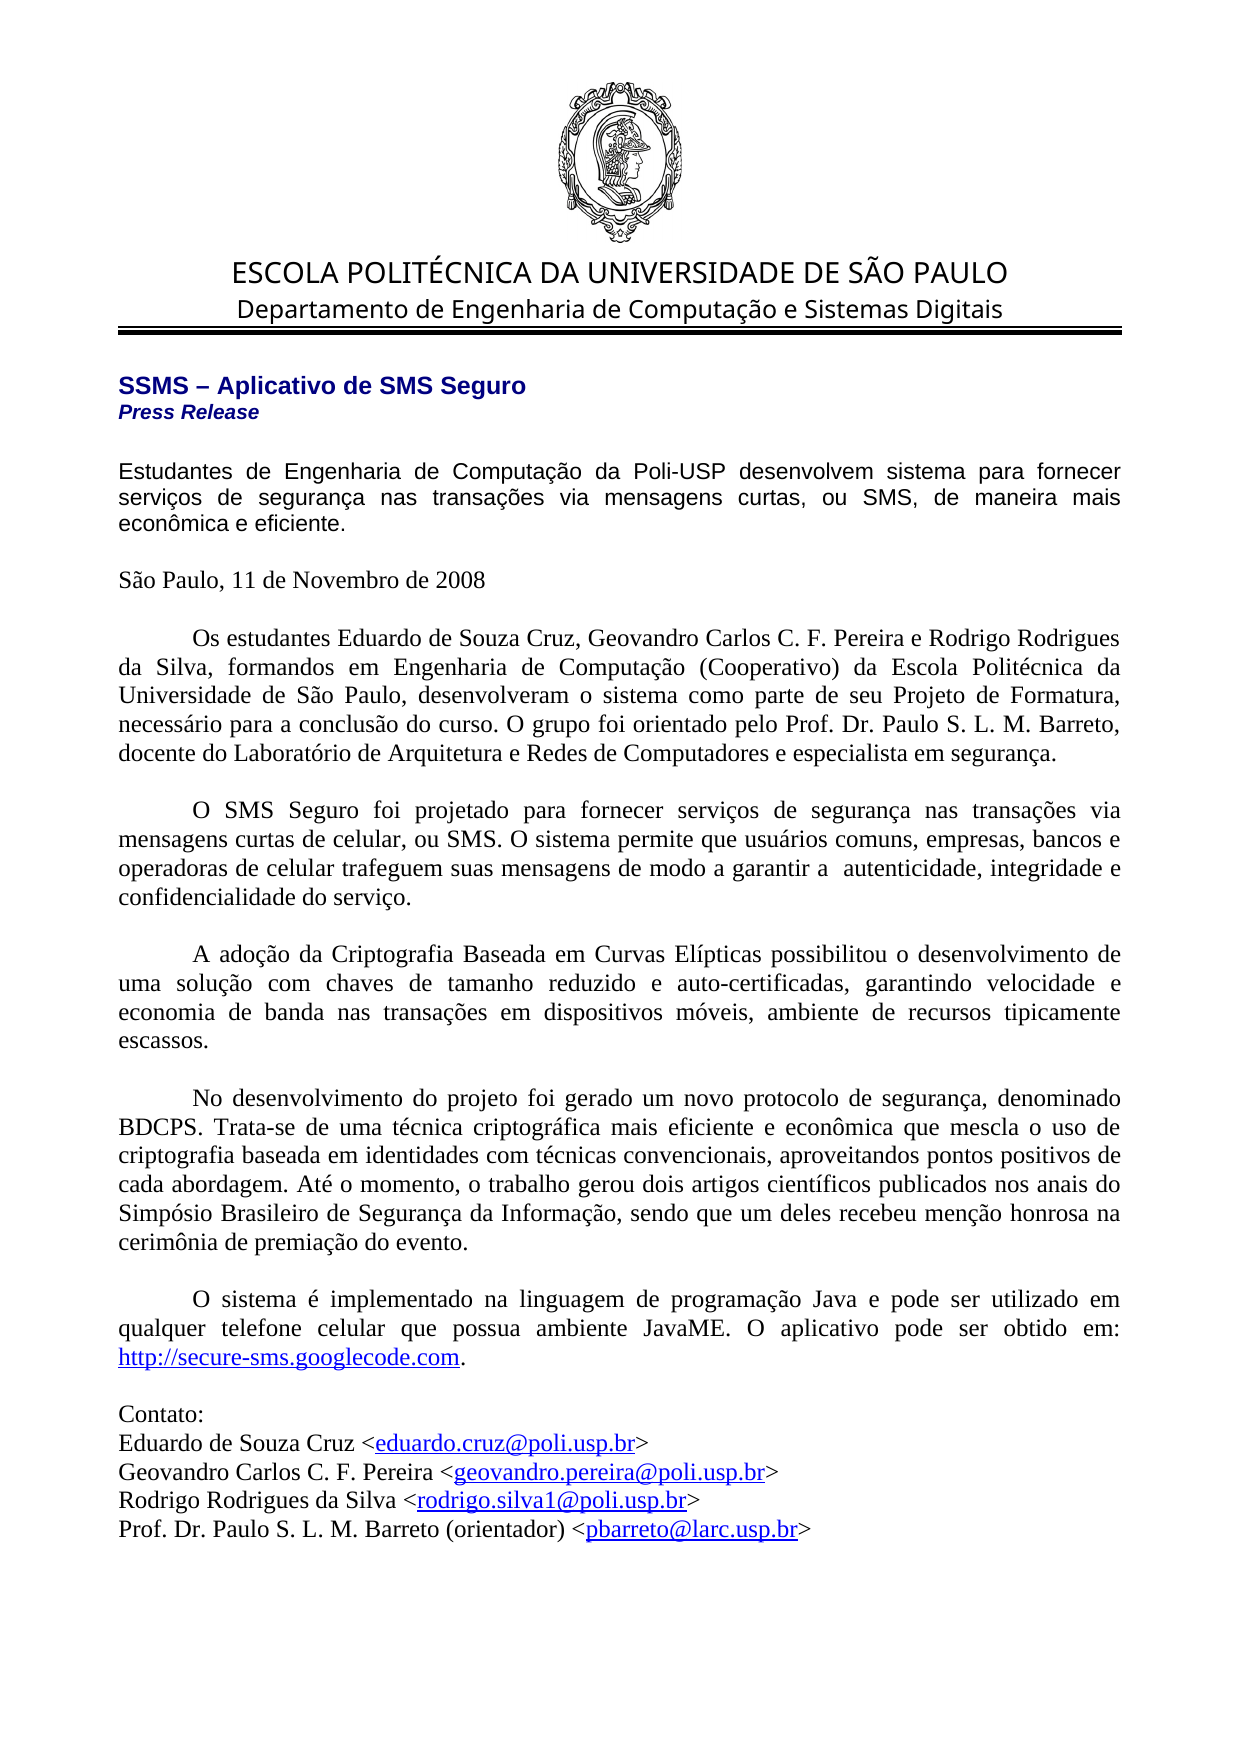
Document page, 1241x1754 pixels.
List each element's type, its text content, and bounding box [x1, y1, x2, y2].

text Contato: [118, 1399, 1122, 1428]
subtitle Press Release [118, 400, 1122, 424]
text Geovandro Carlos C. F. Pereira <geovandro.pereira@poli.usp.br> [118, 1457, 1122, 1485]
text Estudantes de Engenharia de Computação da Poli-USP desenvolvem sistema para fornecer serviços de segurança nas transações via mensagens curtas, ou SMS, de maneira mais econômica e eficiente. [118, 458, 1122, 537]
text Eduardo de Souza Cruz <eduardo.cruz@poli.usp.br> [118, 1428, 1122, 1457]
text A adoção da Criptografia Baseada em Curvas Elípticas possibilitou o desenvolvimento de uma solução com chaves de tamanho reduzido e auto-certificadas, garantindo velocidade e economia de banda nas transações em dispositivos móveis, ambiente de recursos tipicamente escassos. [118, 939, 1122, 1054]
text No desenvolvimento do projeto foi gerado um novo protocolo de segurança, denominado BDCPS. Trata-se de uma técnica criptográfica mais eficiente e econômica que mescla o uso de criptografia baseada em identidades com técnicas convencionais, aproveitandos pontos positivos de cada abordagem. Até o momento, o trabalho gerou dois artigos científicos publicados nos anais do Simpósio Brasileiro de Segurança da Informação, sendo que um deles recebeu menção honrosa na cerimônia de premiação do evento. [118, 1083, 1122, 1255]
text Prof. Dr. Paulo S. L. M. Barreto (orientador) <pbarreto@larc.usp.br> [118, 1514, 1122, 1543]
text O sistema é implementado na linguagem de programação Java e pode ser utilizado em qualquer telefone celular que possua ambiente JavaME. O aplicativo pode ser obtido em: http://secure-sms.googlecode.com. [118, 1284, 1122, 1370]
title SSMS – Aplicativo de SMS Seguro [118, 371, 1122, 400]
picture [558, 82, 682, 243]
text Os estudantes Eduardo de Souza Cruz, Geovandro Carlos C. F. Pereira e Rodrigo Rodrigues da Silva, formandos em Engenharia de Computação (Cooperativo) da Escola Politécnica da Universidade de São Paulo, desenvolveram o sistema como parte de seu Projeto de Formatura, necessário para a conclusão do curso. O grupo foi orientado pelo Prof. Dr. Paulo S. L. M. Barreto, docente do Laboratório de Arquitetura e Redes de Computadores e especialista em segurança. [118, 623, 1122, 767]
text O SMS Seguro foi projetado para fornecer serviços de segurança nas transações via mensagens curtas de celular, ou SMS. O sistema permite que usuários comuns, empresas, bancos e operadoras de celular trafeguem suas mensagens de modo a garantir a autenticidade, integridade e confidencialidade do serviço. [118, 795, 1122, 910]
text São Paulo, 11 de Novembro de 2008 [118, 565, 1122, 594]
text Rodrigo Rodrigues da Silva <rodrigo.silva1@poli.usp.br> [118, 1485, 1122, 1514]
